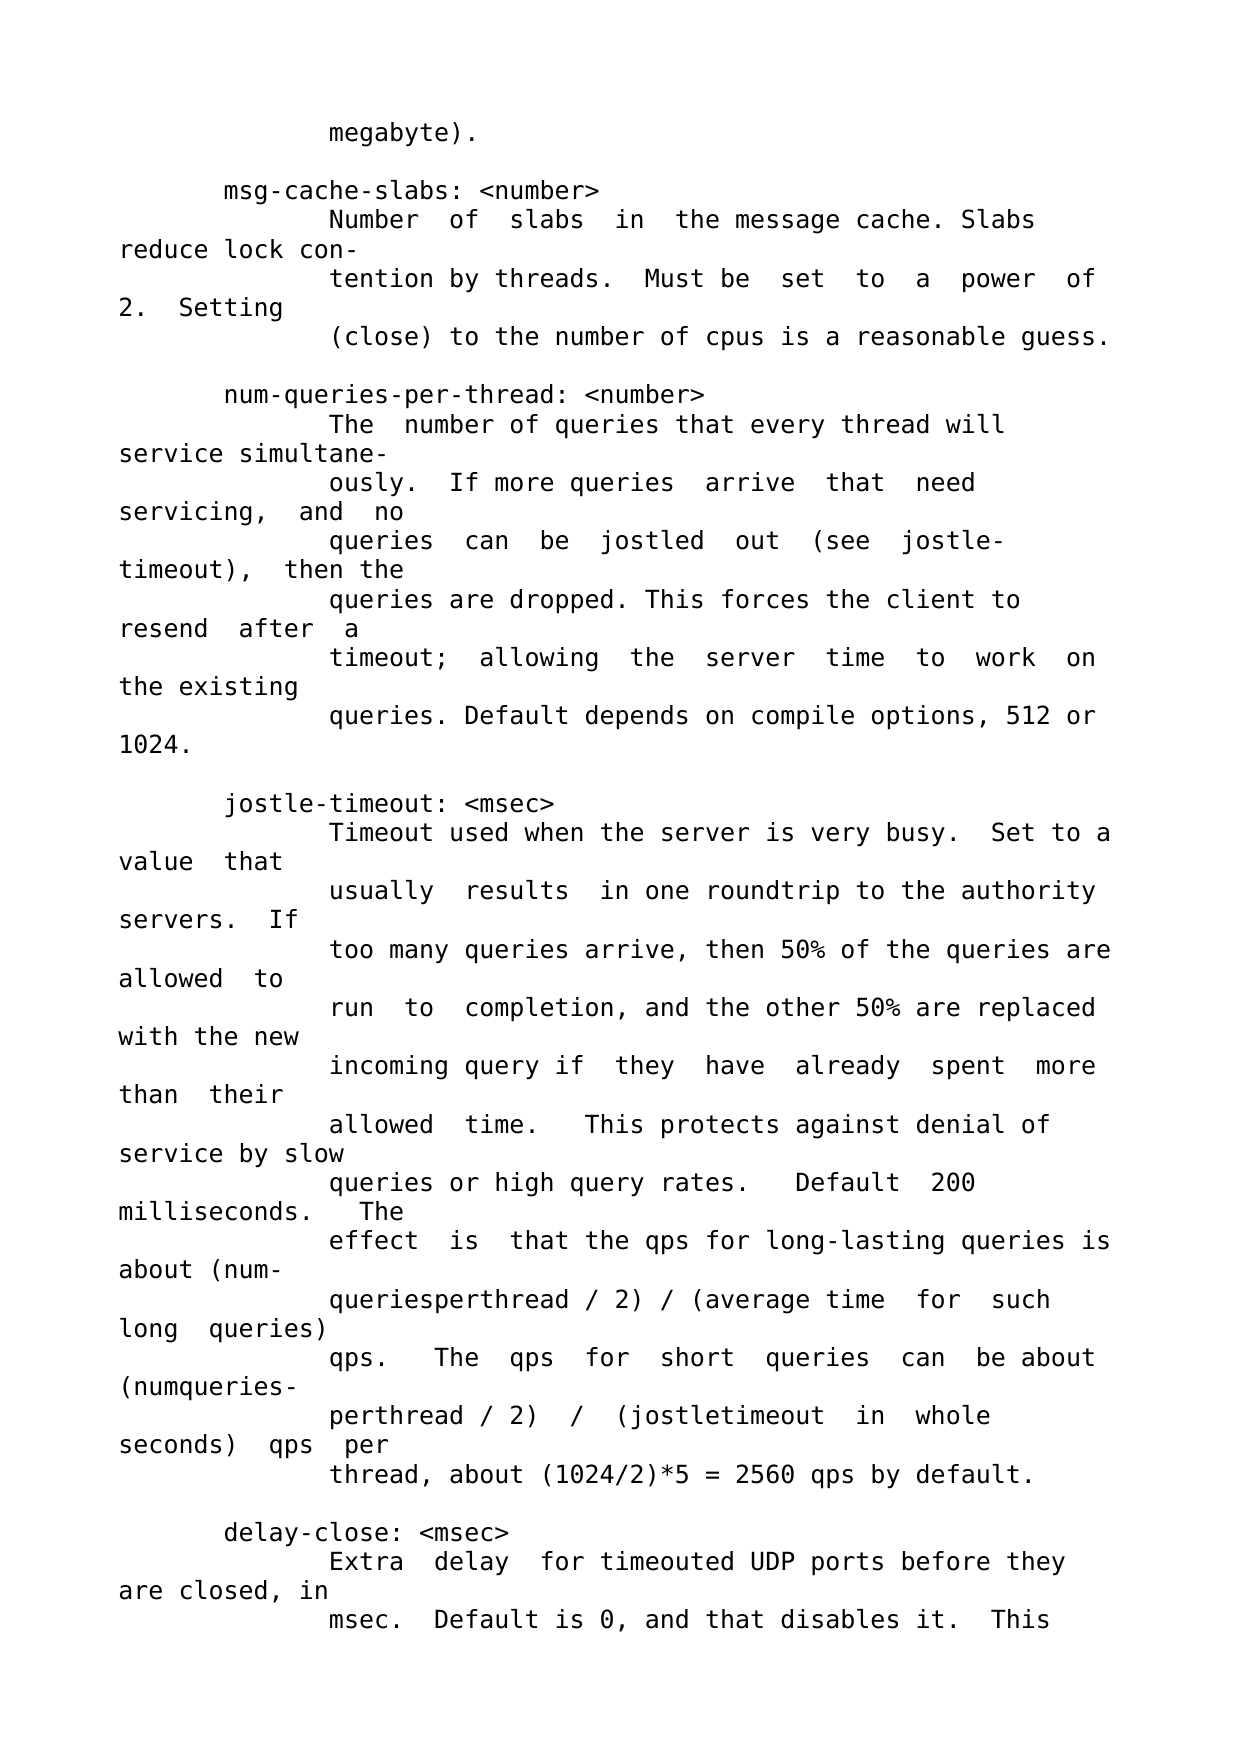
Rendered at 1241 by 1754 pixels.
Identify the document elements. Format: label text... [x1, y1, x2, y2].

text megabyte). msg-cache-slabs: <number> Number of slabs in the message cache. Slabs reduce lock con- tention by threads. Must be set to a power of 2. Setting (close) to the number of cpus is a reasonable guess. num-queries-per-thread: <number> The number of queries that every thread will service simultane- ously. If more queries arrive that need servicing, and no queries can be jostled out (see jostle-timeout), then the queries are dropped. This forces the client to resend after a timeout; allowing the server time to work on the existing queries. Default depends on compile options, 512 or 1024. jostle-timeout: <msec> Timeout used when the server is very busy. Set to a value that usually results in one roundtrip to the authority servers. If too many queries arrive, then 50% of the queries are allowed to run to completion, and the other 50% are replaced with the new incoming query if they have already spent more than their allowed time. This protects against denial of service by slow queries or high query rates. Default 200 milliseconds. The effect is that the qps for long-lasting queries is about (num- queriesperthread / 2) / (average time for such long queries) qps. The qps for short queries can be about (numqueries- perthread / 2) / (jostletimeout in whole seconds) qps per thread, about (1024/2)*5 = 2560 qps by default. delay-close: <msec> Extra delay for timeouted UDP ports before they are closed, in msec. Default is 0, and that disables it. This [118, 118, 1122, 1635]
